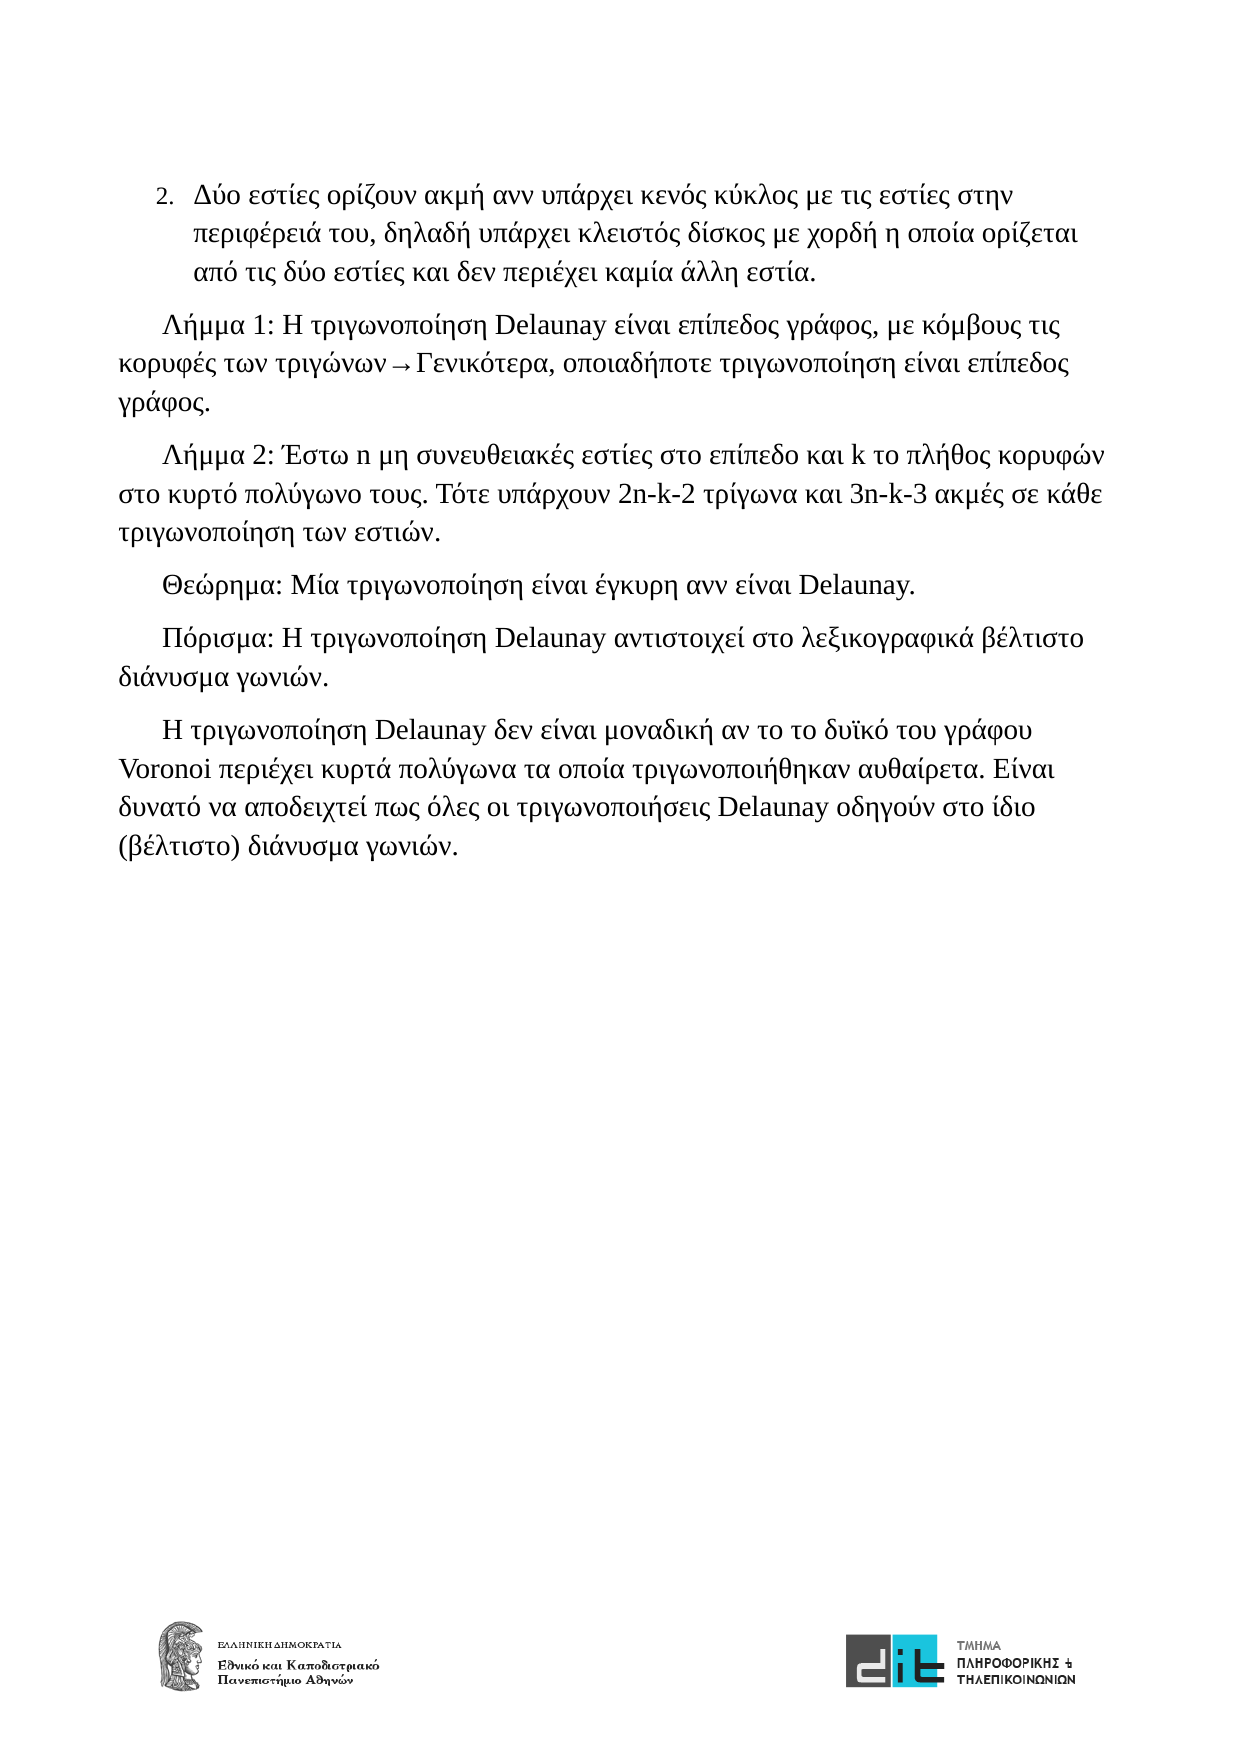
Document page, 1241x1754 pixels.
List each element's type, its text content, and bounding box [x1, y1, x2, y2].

text Πόρισμα: Η τριγωνοποίηση Delaunay αντιστοιχεί στο λεξικογραφικά βέλτιστο διάνυσμα γωνιών. [118, 621, 1122, 693]
picture [118, 1607, 1123, 1708]
text Λήμμα 1: Η τριγωνοποίηση Delaunay είναι επίπεδος γράφος, με κόμβους τις κορυφές των τριγώνων→Γενικότερα, οποιαδήποτε τριγωνοποίηση είναι επίπεδος γράφος. [118, 307, 1122, 418]
text Θεώρημα: Μία τριγωνοποίηση είναι έγκυρη ανν είναι Delaunay. [118, 567, 1122, 601]
text Η τριγωνοποίηση Delaunay δεν είναι μοναδική αν το το δυϊκό του γράφου Voronoi περιέχει κυρτά πολύγωνα τα οποία τριγωνοποιήθηκαν αυθαίρετα. Είναι δυνατό να αποδειχτεί πως όλες οι τριγωνοποιήσεις Delaunay οδηγούν στο ίδιο (βέλτιστο) διάνυσμα γωνιών. [118, 712, 1122, 861]
text Λήμμα 2: Έστω n μη συνευθειακές εστίες στο επίπεδο και k το πλήθος κορυφών στο κυρτό πολύγωνο τους. Τότε υπάρχουν 2n-k-2 τρίγωνα και 3n-k-3 ακμές σε κάθε τριγωνοποίηση των εστιών. [118, 437, 1122, 548]
list Δύο εστίες ορίζουν ακμή ανν υπάρχει κενός κύκλος με τις εστίες στην περιφέρειά του, δηλαδή υπάρχει κλειστός δίσκος με χορδή η οποία ορίζεται από τις δύο εστίες και δεν περιέχει καμία άλλη εστία. [156, 177, 1122, 287]
